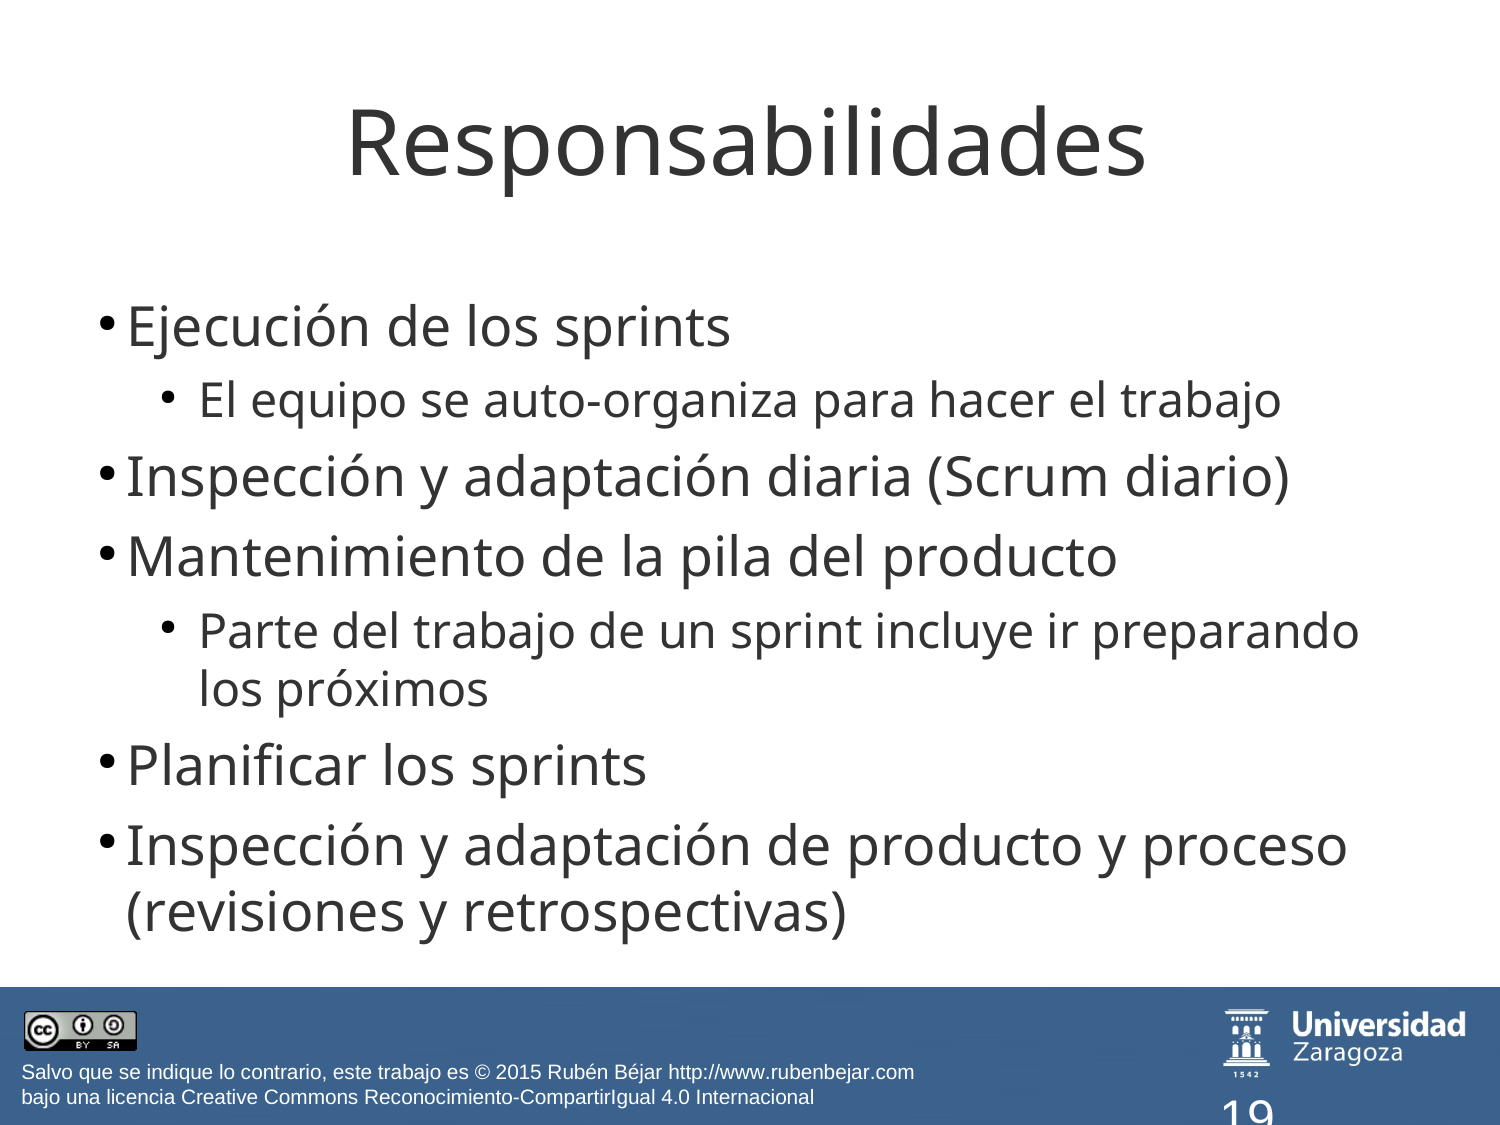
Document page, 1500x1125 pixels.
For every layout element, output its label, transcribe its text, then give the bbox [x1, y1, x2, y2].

picture [0, 987, 1500, 1125]
title Responsabilidades [74, 21, 1420, 257]
picture [1254, 1104, 1268, 1120]
list Ejecución de los sprints El equipo se auto-organiza para hacer el trabajo Inspección y adaptación diaria (Scrum diario) Mantenimiento de la pila del producto Parte del trabajo de un sprint incluye ir preparando los próximos Planificar los sprints Inspección y adaptación de producto y proceso (revisiones y retrospectivas) [82, 283, 1418, 957]
